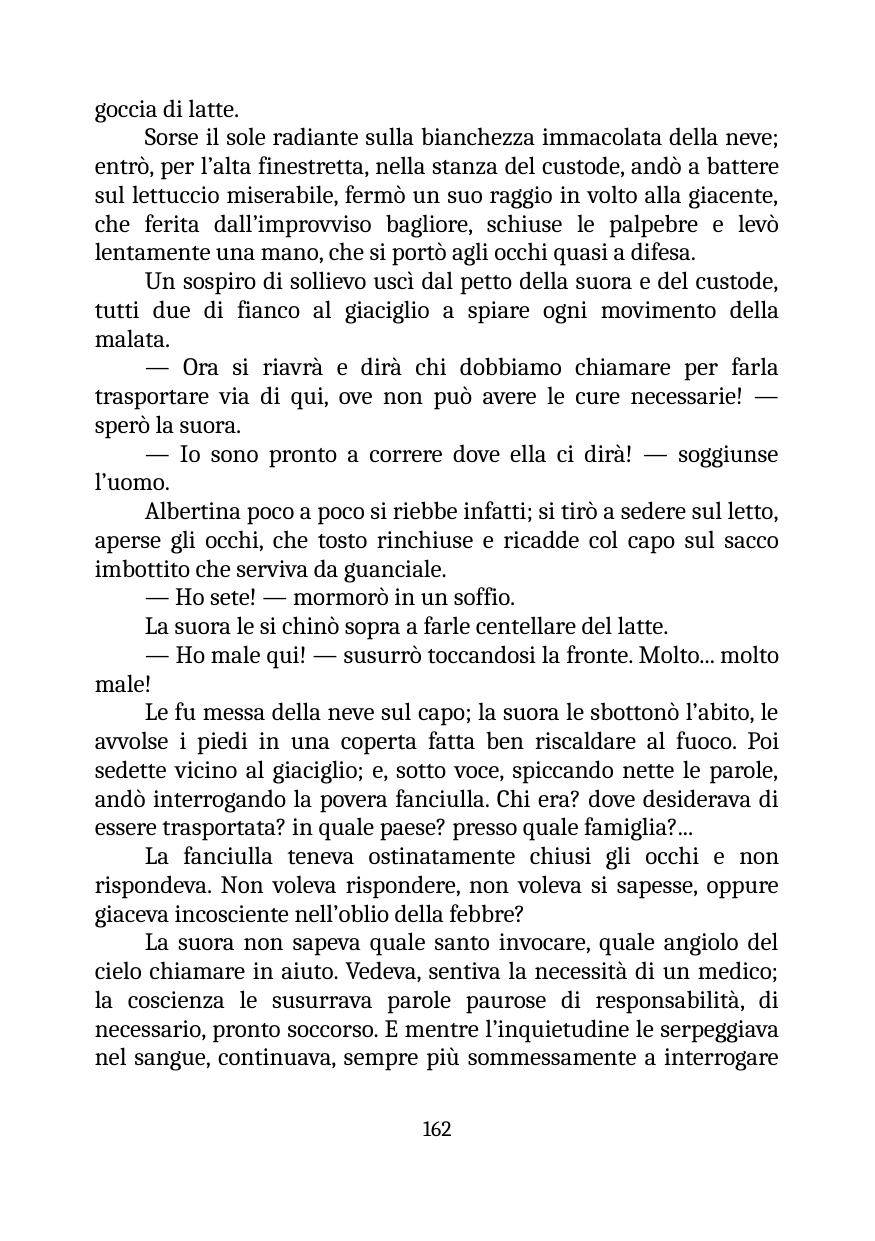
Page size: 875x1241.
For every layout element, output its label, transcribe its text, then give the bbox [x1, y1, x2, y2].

text — Ho sete! — mormorò in un soffio. [94, 583, 779, 612]
text La suora non sapeva quale santo invocare, quale angiolo del cielo chiamare in aiuto. Vedeva, sentiva la necessità di un medico; la coscienza le susurrava parole paurose di responsabilità, di necessario, pronto soccorso. E mentre l’inquietudine le serpeggiava nel sangue, continuava, sempre più sommessamente a interrogare [94, 928, 779, 1072]
text Sorse il sole radiante sulla bianchezza immacolata della neve; entrò, per l’alta finestretta, nella stanza del custode, andò a battere sul lettuccio miserabile, fermò un suo raggio in volto alla giacente, che ferita dall’improvviso bagliore, schiuse le palpebre e levò lentamente una mano, che si portò agli occhi quasi a difesa. [94, 123, 779, 267]
text — Ho male qui! — susurrò toccandosi la fronte. Molto... molto male! [94, 641, 779, 698]
text goccia di latte. [94, 94, 779, 123]
text La fanciulla teneva ostinatamente chiusi gli occhi e non rispondeva. Non voleva rispondere, non voleva si sapesse, oppure giaceva incosciente nell’oblio della febbre? [94, 842, 779, 928]
text Un sospiro di sollievo uscì dal petto della suora e del custode, tutti due di fianco al giaciglio a spiare ogni movimento della malata. [94, 267, 779, 353]
text La suora le si chinò sopra a farle centellare del latte. [94, 612, 779, 641]
text Albertina poco a poco si riebbe infatti; si tirò a sedere sul letto, aperse gli occhi, che tosto rinchiuse e ricadde col capo sul sacco imbottito che serviva da guanciale. [94, 497, 779, 583]
text — Io sono pronto a correre dove ella ci dirà! — soggiunse l’uomo. [94, 439, 779, 497]
text — Ora si riavrà e dirà chi dobbiamo chiamare per farla trasportare via di qui, ove non può avere le cure necessarie! — sperò la suora. [94, 353, 779, 439]
text Le fu messa della neve sul capo; la suora le sbottonò l’abito, le avvolse i piedi in una coperta fatta ben riscaldare al fuoco. Poi sedette vicino al giaciglio; e, sotto voce, spiccando nette le parole, andò interrogando la povera fanciulla. Chi era? dove desiderava di essere trasportata? in quale paese? presso quale famiglia?... [94, 698, 779, 842]
